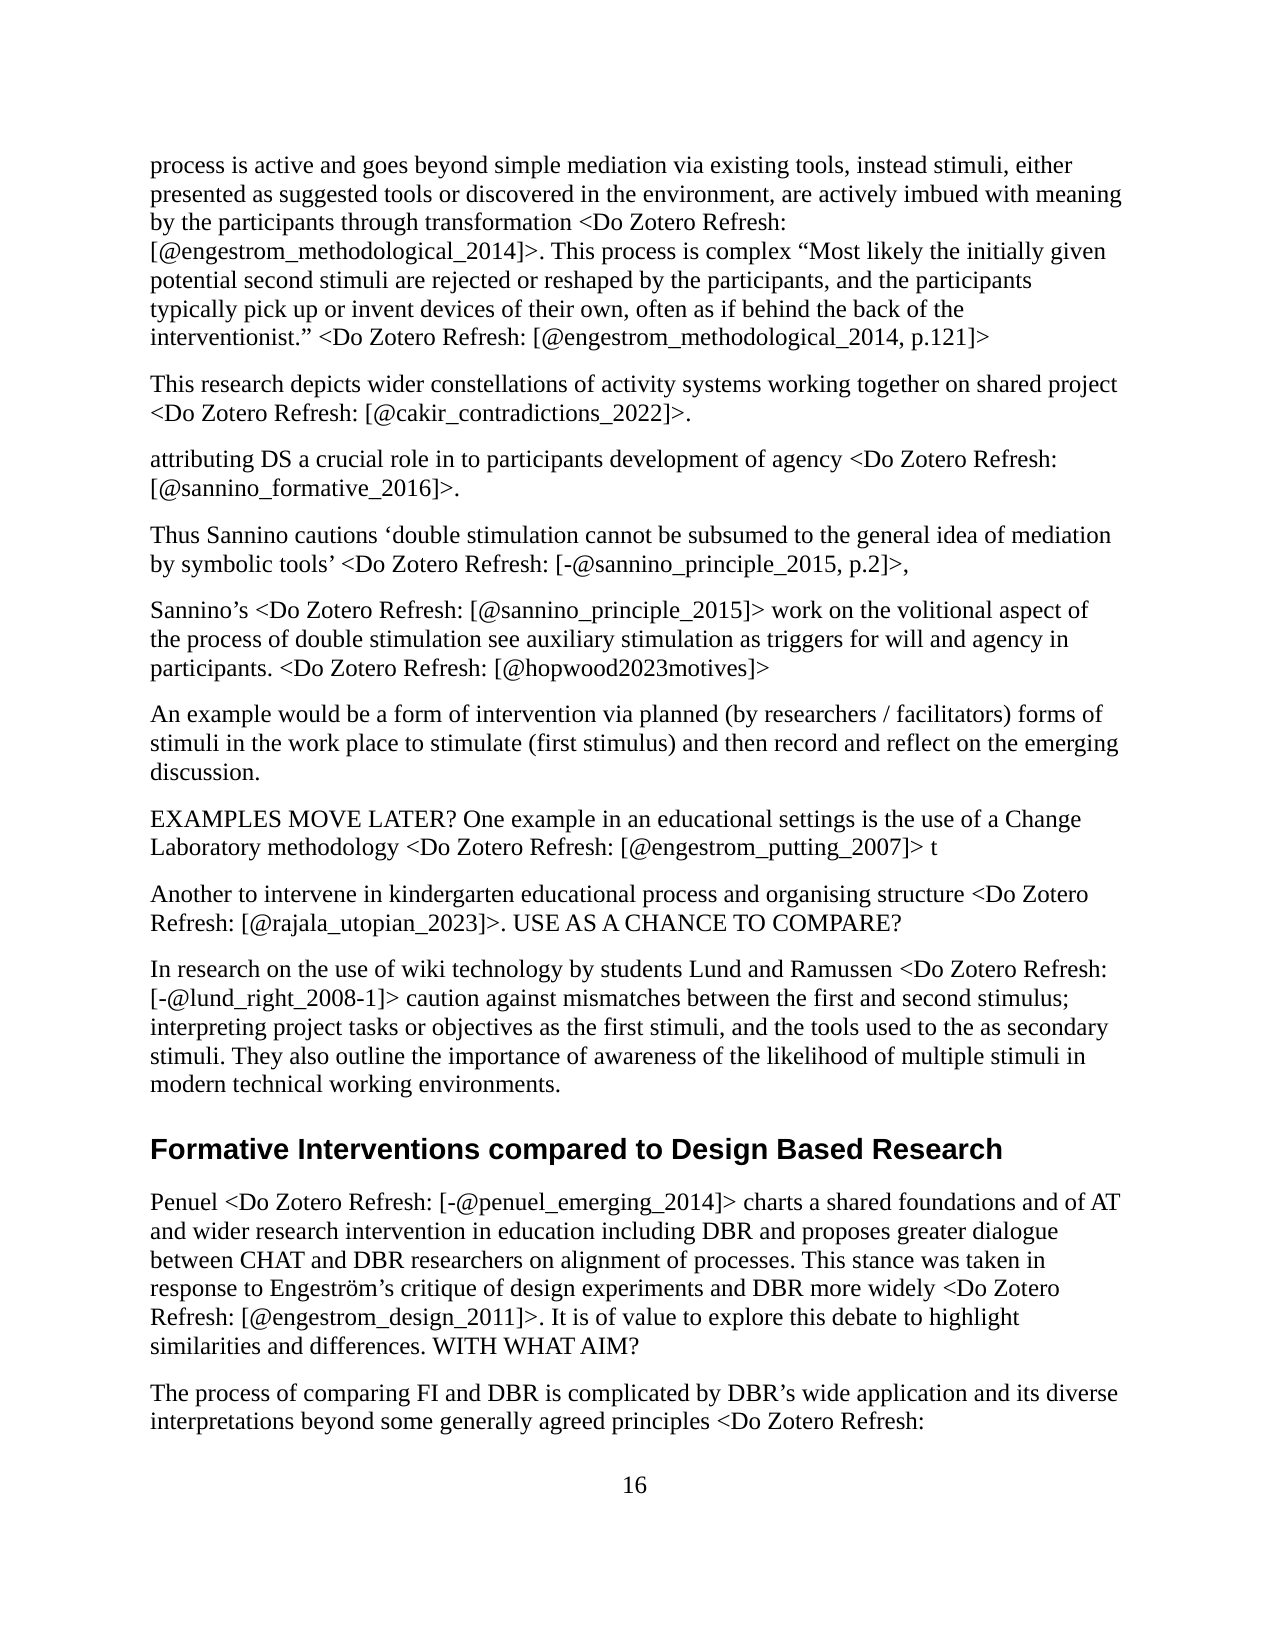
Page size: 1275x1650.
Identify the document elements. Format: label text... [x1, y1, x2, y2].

text Another to intervene in kindergarten educational process and organising structure <Do Zotero Refresh: [@rajala_utopian_2023]>. USE AS A CHANCE TO COMPARE? [150, 879, 1125, 937]
text This research depicts wider constellations of activity systems working together on shared project <Do Zotero Refresh: [@cakir_contradictions_2022]>. [150, 369, 1125, 427]
text process is active and goes beyond simple mediation via existing tools, instead stimuli, either presented as suggested tools or discovered in the environment, are actively imbued with meaning by the participants through transformation <Do Zotero Refresh: [@engestrom_methodological_2014]>. This process is complex “Most likely the initially given potential second stimuli are rejected or reshaped by the participants, and the participants typically pick up or invent devices of their own, often as if behind the back of the interventionist.” <Do Zotero Refresh: [@engestrom_methodological_2014, p.121]> [150, 150, 1125, 351]
text An example would be a form of intervention via planned (by researchers / facilitators) forms of stimuli in the work place to stimulate (first stimulus) and then record and reflect on the emerging discussion. [150, 699, 1125, 786]
text Thus Sannino cautions ‘double stimulation cannot be subsumed to the general idea of mediation by symbolic tools’ <Do Zotero Refresh: [-@sannino_principle_2015, p.2]>, [150, 520, 1125, 577]
text Penuel <Do Zotero Refresh: [-@penuel_emerging_2014]> charts a shared foundations and of AT and wider research intervention in education including DBR and proposes greater dialogue between CHAT and DBR researchers on alignment of processes. This stance was taken in response to Engeström’s critique of design experiments and DBR more widely <Do Zotero Refresh: [@engestrom_design_2011]>. It is of value to explore this debate to highlight similarities and differences. WITH WHAT AIM? [150, 1187, 1125, 1360]
subtitle Formative Interventions compared to Design Based Research [150, 1132, 1125, 1166]
text attributing DS a crucial role in to participants development of agency <Do Zotero Refresh: [@sannino_formative_2016]>. [150, 444, 1125, 502]
text The process of comparing FI and DBR is complicated by DBR’s wide application and its diverse interpretations beyond some generally agreed principles <Do Zotero Refresh: [150, 1378, 1125, 1435]
text EXAMPLES MOVE LATER? One example in an educational settings is the use of a Change Laboratory methodology <Do Zotero Refresh: [@engestrom_putting_2007]> t [150, 804, 1125, 861]
text In research on the use of wiki technology by students Lund and Ramussen <Do Zotero Refresh: [-@lund_right_2008-1]> caution against mismatches between the first and second stimulus; interpreting project tasks or objectives as the first stimuli, and the tools used to the as secondary stimuli. They also outline the importance of awareness of the likelihood of multiple stimuli in modern technical working environments. [150, 954, 1125, 1098]
text Sannino’s <Do Zotero Refresh: [@sannino_principle_2015]> work on the volitional aspect of the process of double stimulation see auxiliary stimulation as triggers for will and agency in participants. <Do Zotero Refresh: [@hopwood2023motives]> [150, 595, 1125, 682]
